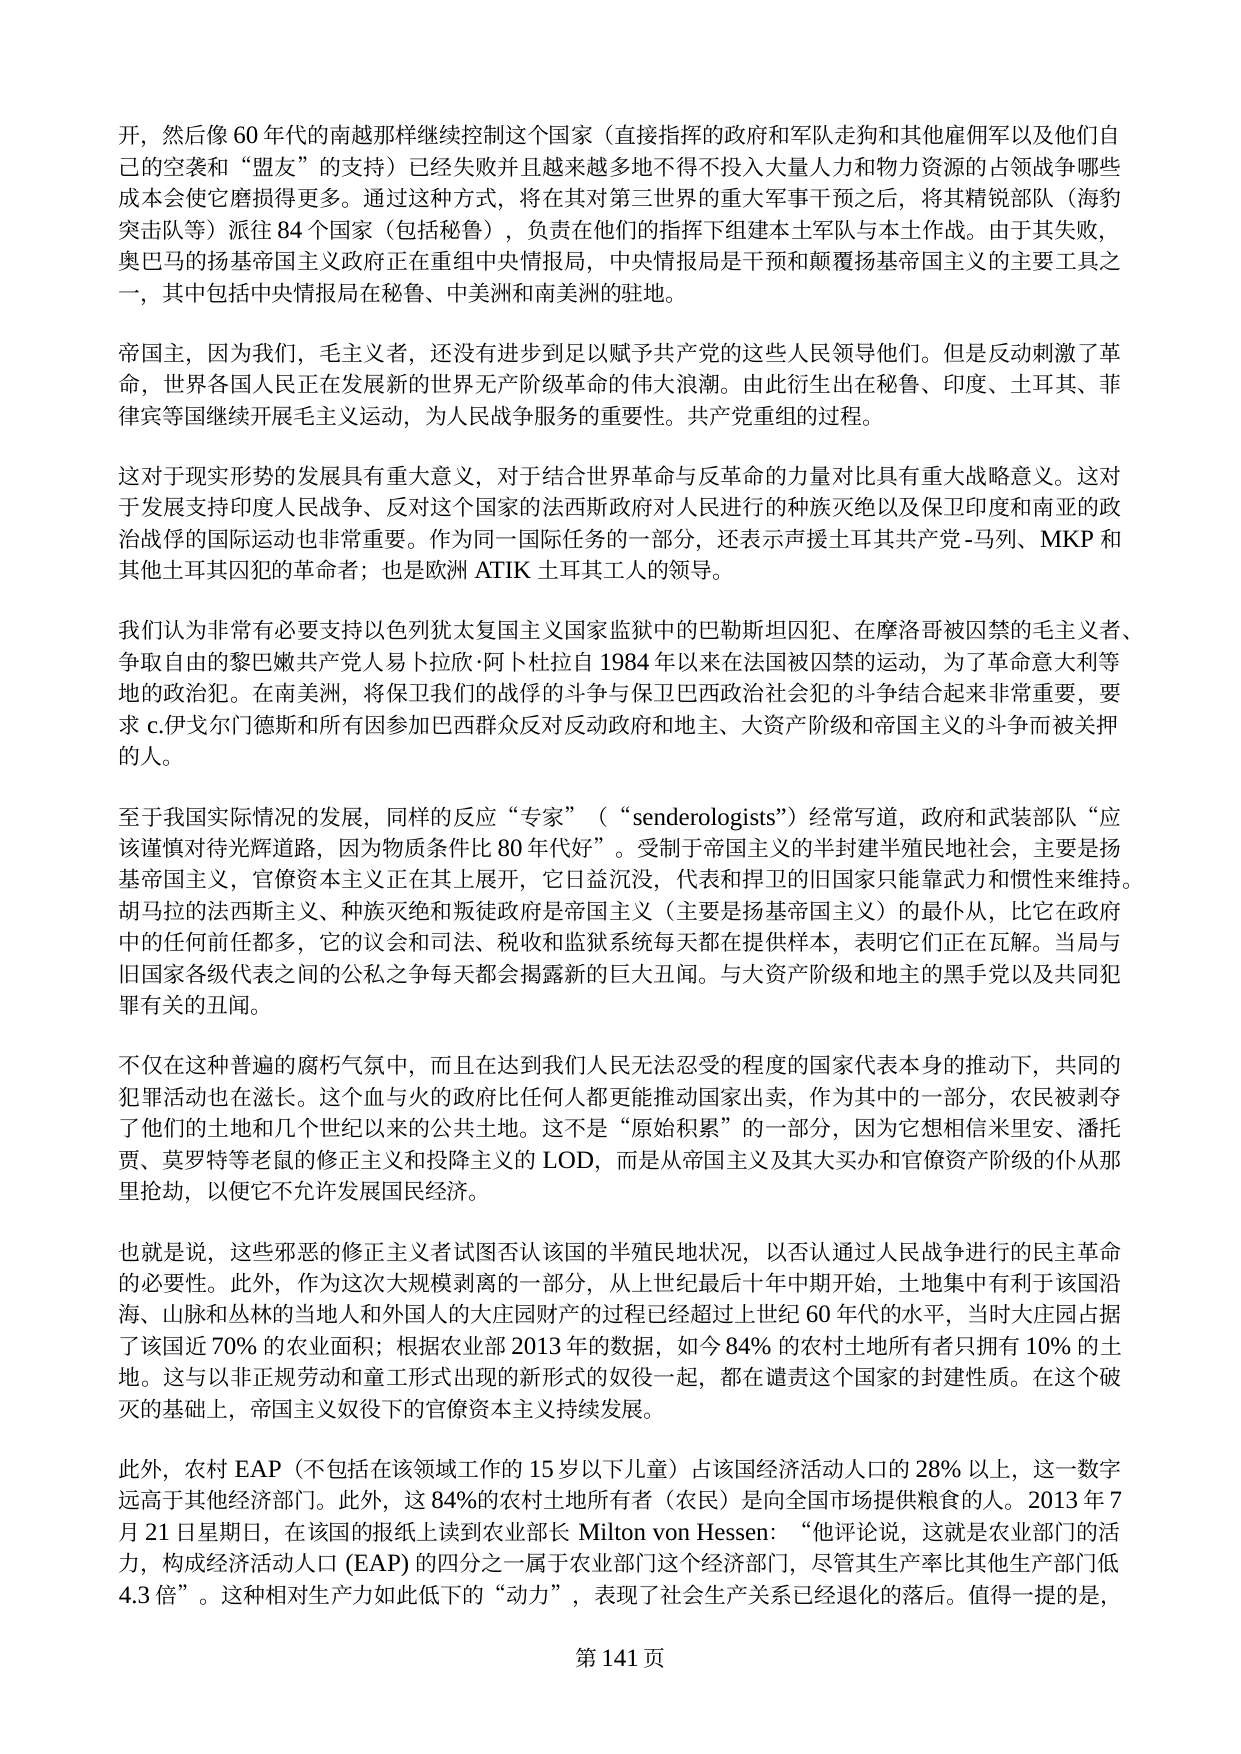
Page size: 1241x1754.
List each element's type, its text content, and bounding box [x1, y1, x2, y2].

text 这对于现实形势的发展具有重大意义，对于结合世界革命与反革命的力量对比具有重大战略意义。这对于发展支持印度人民战争、反对这个国家的法西斯政府对人民进行的种族灭绝以及保卫印度和南亚的政治战俘的国际运动也非常重要。作为同一国际任务的一部分，还表示声援土耳其共产党-马列、MKP 和其他土耳其囚犯的革命者；也是欧洲 ATIK 土耳其工人的领导。 [118, 459, 1122, 585]
text 至于我国实际情况的发展，同样的反应“专家”（“senderologists”）经常写道，政府和武装部队“应该谨慎对待光辉道路，因为物质条件比80年代好”。受制于帝国主义的半封建半殖民地社会，主要是扬基帝国主义，官僚资本主义正在其上展开，它日益沉没，代表和捍卫的旧国家只能靠武力和惯性来维持。胡马拉的法西斯主义、种族灭绝和叛徒政府是帝国主义（主要是扬基帝国主义）的最仆从，比它在政府中的任何前任都多，它的议会和司法、税收和监狱系统每天都在提供样本，表明它们正在瓦解。当局与旧国家各级代表之间的公私之争每天都会揭露新的巨大丑闻。与大资产阶级和地主的黑手党以及共同犯罪有关的丑闻。 [118, 800, 1122, 1020]
text 不仅在这种普遍的腐朽气氛中，而且在达到我们人民无法忍受的程度的国家代表本身的推动下，共同的犯罪活动也在滋长。这个血与火的政府比任何人都更能推动国家出卖，作为其中的一部分，农民被剥夺了他们的土地和几个世纪以来的公共土地。这不是“原始积累”的一部分，因为它想相信米里安、潘托贾、莫罗特等老鼠的修正主义和投降主义的 LOD，而是从帝国主义及其大买办和官僚资产阶级的仆从那里抢劫，以便它不允许发展国民经济。 [118, 1049, 1122, 1206]
text 帝国主，因为我们，毛主义者，还没有进步到足以赋予共产党的这些人民领导他们。但是反动刺激了革命，世界各国人民正在发展新的世界无产阶级革命的伟大浪潮。由此衍生出在秘鲁、印度、土耳其、菲律宾等国继续开展毛主义运动，为人民战争服务的重要性。共产党重组的过程。 [118, 336, 1122, 430]
text 开，然后像60年代的南越那样继续控制这个国家（直接指挥的政府和军队走狗和其他雇佣军以及他们自己的空袭和“盟友”的支持）已经失败并且越来越多地不得不投入大量人力和物力资源的占领战争哪些成本会使它磨损得更多。通过这种方式，将在其对第三世界的重大军事干预之后，将其精锐部队（海豹突击队等）派往84个国家（包括秘鲁），负责在他们的指挥下组建本土军队与本土作战。由于其失败，奥巴马的扬基帝国主义政府正在重组中央情报局，中央情报局是干预和颠覆扬基帝国主义的主要工具之一，其中包括中央情报局在秘鲁、中美洲和南美洲的驻地。 [118, 118, 1122, 307]
text 我们认为非常有必要支持以色列犹太复国主义国家监狱中的巴勒斯坦囚犯、在摩洛哥被囚禁的毛主义者、争取自由的黎巴嫩共产党人易卜拉欣·阿卜杜拉自1984年以来在法国被囚禁的运动，为了革命意大利等地的政治犯。在南美洲，将保卫我们的战俘的斗争与保卫巴西政治社会犯的斗争结合起来非常重要，要求 c.伊戈尔门德斯和所有因参加巴西群众反对反动政府和地主、大资产阶级和帝国主义的斗争而被关押的人。 [118, 614, 1122, 771]
text 此外，农村 EAP（不包括在该领域工作的15岁以下儿童）占该国经济活动人口的28% 以上，这一数字远高于其他经济部门。此外，这84%的农村土地所有者（农民）是向全国市场提供粮食的人。2013年7月21日星期日，在该国的报纸上读到农业部长 Milton von Hessen：“他评论说，这就是农业部门的活力，构成经济活动人口 (EAP) 的四分之一属于农业部门这个经济部门，尽管其生产率比其他生产部门低4.3倍”。这种相对生产力如此低下的“动力”，表现了社会生产关系已经退化的落后。值得一提的是， [118, 1452, 1122, 1609]
text 也就是说，这些邪恶的修正主义者试图否认该国的半殖民地状况，以否认通过人民战争进行的民主革命的必要性。此外，作为这次大规模剥离的一部分，从上世纪最后十年中期开始，土地集中有利于该国沿海、山脉和丛林的当地人和外国人的大庄园财产的过程已经超过上世纪60年代的水平，当时大庄园占据了该国近70% 的农业面积；根据农业部2013年的数据，如今84% 的农村土地所有者只拥有10% 的土地。这与以非正规劳动和童工形式出现的新形式的奴役一起，都在谴责这个国家的封建性质。在这个破灭的基础上，帝国主义奴役下的官僚资本主义持续发展。 [118, 1235, 1122, 1423]
